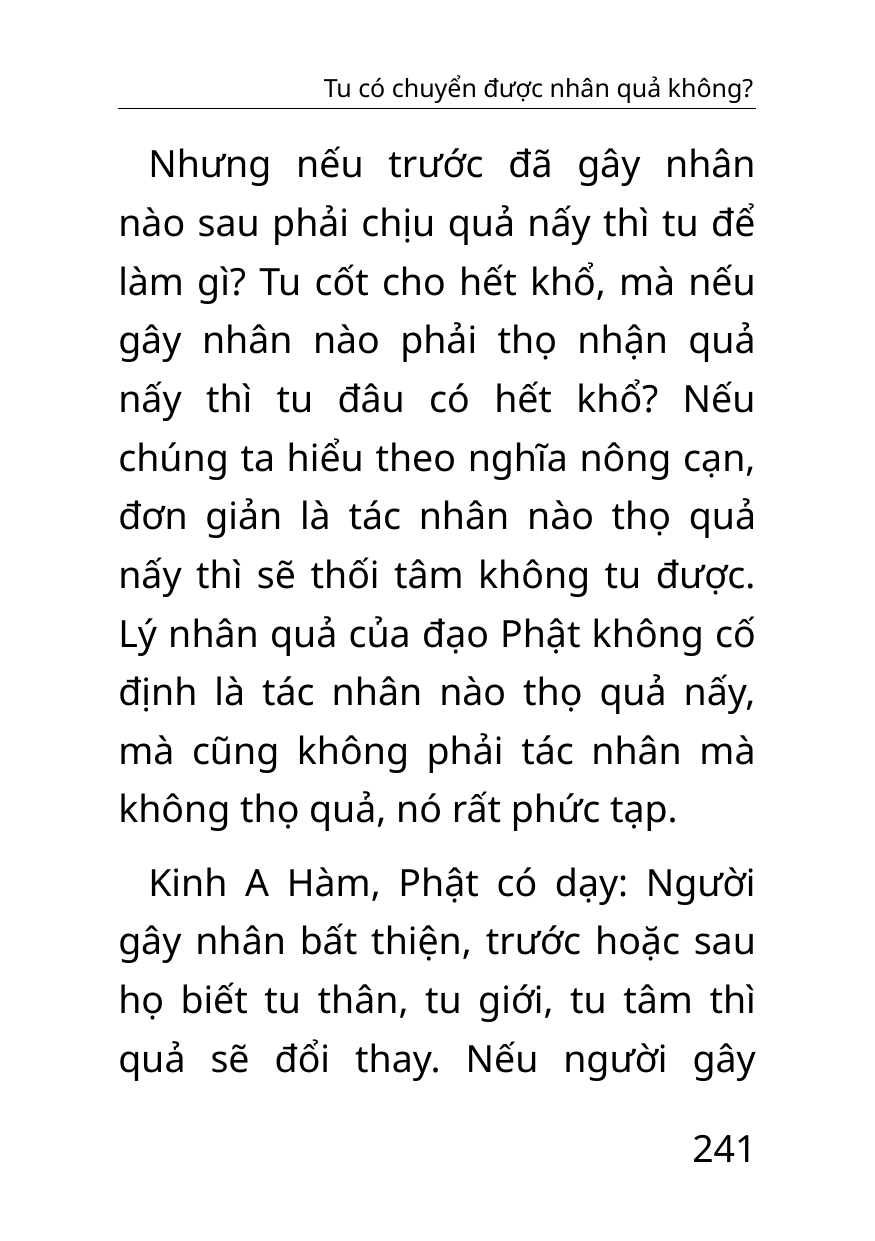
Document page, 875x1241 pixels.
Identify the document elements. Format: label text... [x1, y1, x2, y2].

text Kinh A Hàm, Phật có dạy: Người gây nhân bất thiện, trước hoặc sau họ biết tu thân, tu giới, tu tâm thì quả sẽ đổi thay. Nếu người gây [118, 856, 756, 1083]
text Nhưng nếu trước đã gây nhân nào sau phải chịu quả nấy thì tu để làm gì? Tu cốt cho hết khổ, mà nếu gây nhân nào phải thọ nhận quả nấy thì tu đâu có hết khổ? Nếu chúng ta hiểu theo nghĩa nông cạn, đơn giản là tác nhân nào thọ quả nấy thì sẽ thối tâm không tu được. Lý nhân quả của đạo Phật không cố định là tác nhân nào thọ quả nấy, mà cũng không phải tác nhân mà không thọ quả, nó rất phức tạp. [118, 138, 756, 834]
